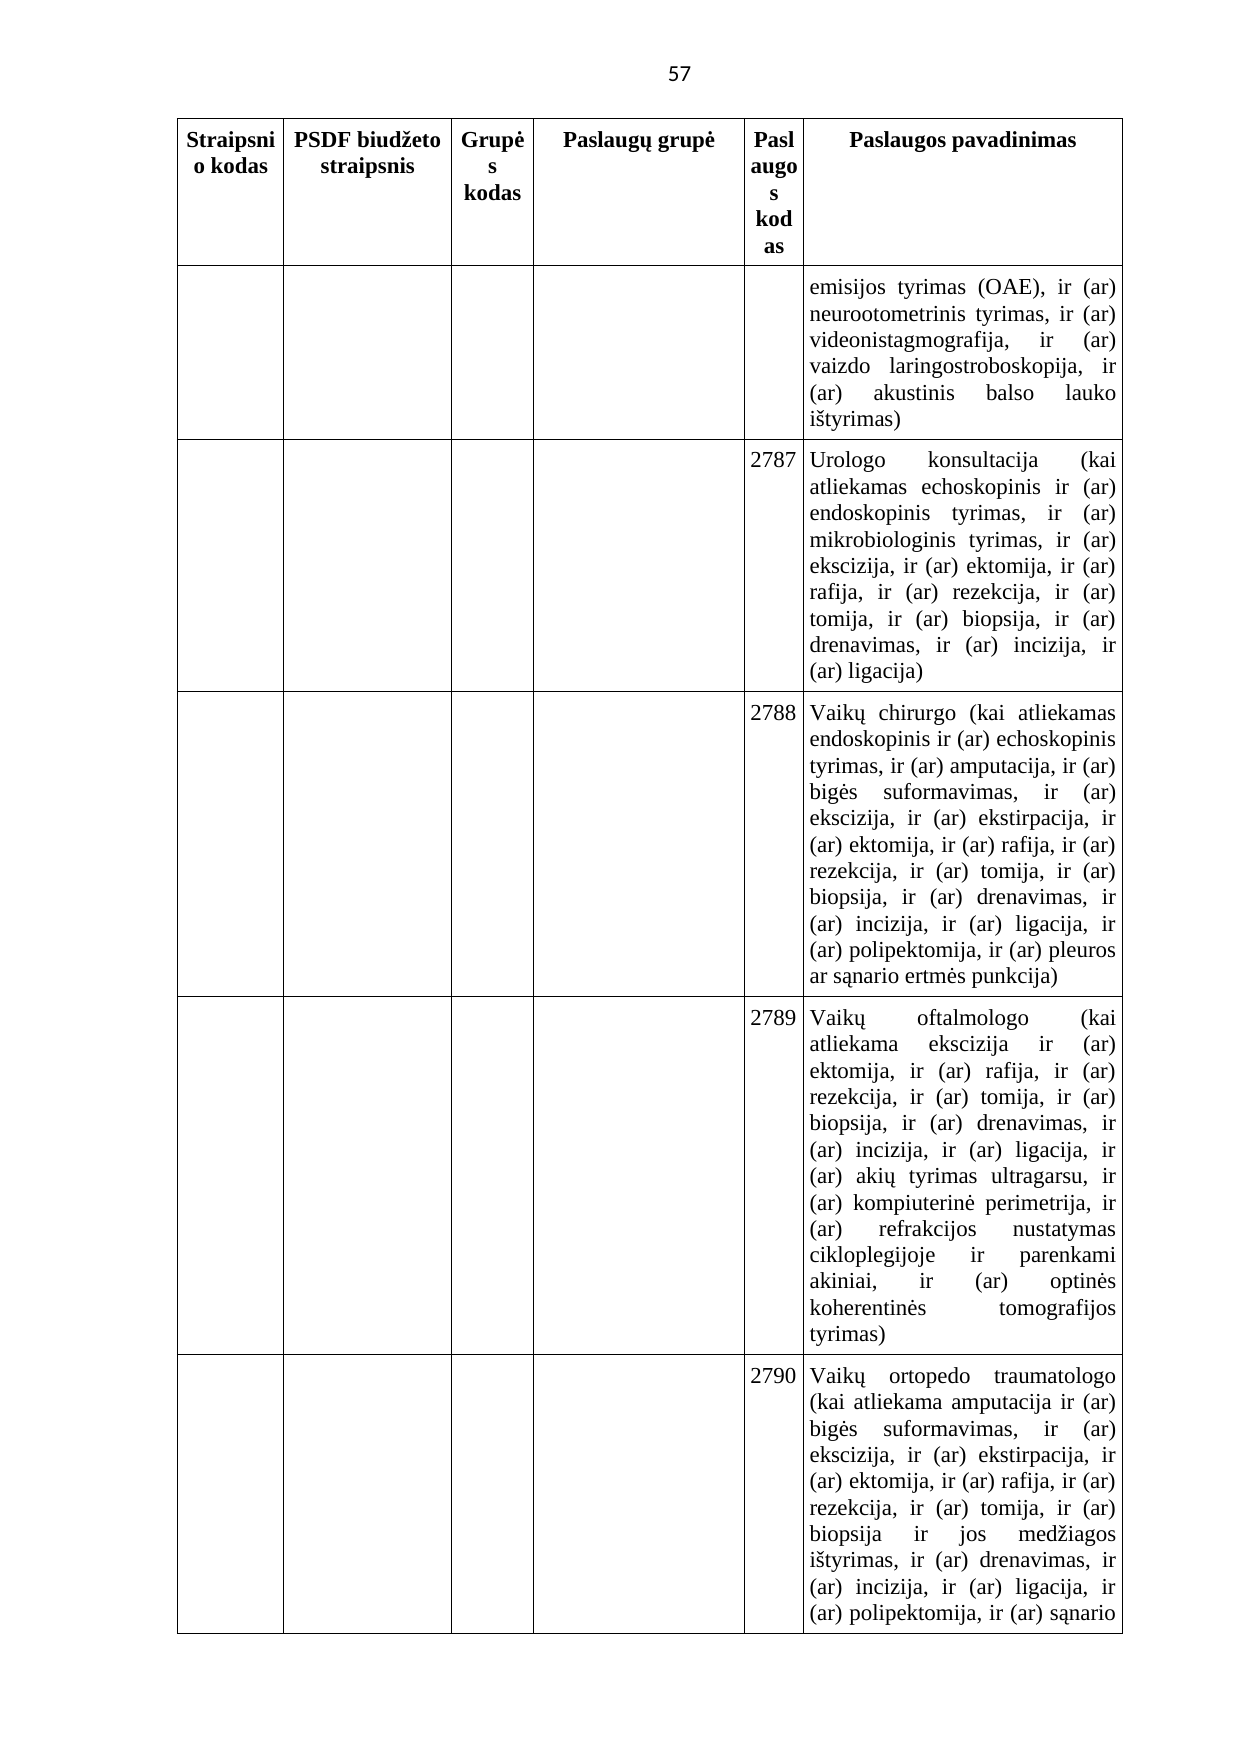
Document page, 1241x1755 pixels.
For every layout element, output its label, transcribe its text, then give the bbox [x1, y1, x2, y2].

table_cell 2787 [745, 440, 803, 691]
table_cell 2788 [745, 692, 803, 996]
table_cell [178, 692, 283, 996]
table_cell [534, 997, 744, 1354]
table_cell [178, 997, 283, 1354]
table_cell [534, 692, 744, 996]
table_cell [178, 266, 283, 438]
table_cell [452, 692, 533, 996]
table_cell [284, 440, 451, 691]
table_cell [284, 1355, 451, 1632]
table_cell [178, 1355, 283, 1632]
table_header Paslaugos kodas [745, 119, 803, 265]
table_cell Vaikų oftalmologo (kai atliekama ekscizija ir (ar) ektomija, ir (ar) rafija, ir (ar) rezekcija, ir (ar) tomija, ir (ar) biopsija, ir (ar) drenavimas, ir (ar) incizija, ir (ar) ligacija, ir (ar) akių tyrimas ultragarsu, ir (ar) kompiuterinė perimetrija, ir (ar) refrakcijos nustatymas cikloplegijoje ir parenkami akiniai, ir (ar) optinės koherentinės tomografijos tyrimas) [804, 997, 1122, 1354]
table_cell Urologo konsultacija (kai atliekamas echoskopinis ir (ar) endoskopinis tyrimas, ir (ar) mikrobiologinis tyrimas, ir (ar) ekscizija, ir (ar) ektomija, ir (ar) rafija, ir (ar) rezekcija, ir (ar) tomija, ir (ar) biopsija, ir (ar) drenavimas, ir (ar) incizija, ir (ar) ligacija) [804, 440, 1122, 691]
table_cell Vaikų ortopedo traumatologo (kai atliekama amputacija ir (ar) bigės suformavimas, ir (ar) ekscizija, ir (ar) ekstirpacija, ir (ar) ektomija, ir (ar) rafija, ir (ar) rezekcija, ir (ar) tomija, ir (ar) biopsija ir jos medžiagos ištyrimas, ir (ar) drenavimas, ir (ar) incizija, ir (ar) ligacija, ir (ar) polipektomija, ir (ar) sąnario [804, 1355, 1122, 1632]
table_cell Vaikų chirurgo (kai atliekamas endoskopinis ir (ar) echoskopinis tyrimas, ir (ar) amputacija, ir (ar) bigės suformavimas, ir (ar) ekscizija, ir (ar) ekstirpacija, ir (ar) ektomija, ir (ar) rafija, ir (ar) rezekcija, ir (ar) tomija, ir (ar) biopsija, ir (ar) drenavimas, ir (ar) incizija, ir (ar) ligacija, ir (ar) polipektomija, ir (ar) pleuros ar sąnario ertmės punkcija) [804, 692, 1122, 996]
table_header Straipsnio kodas [178, 119, 283, 265]
table_cell [534, 440, 744, 691]
table_header PSDF biudžeto straipsnis [284, 119, 451, 265]
table_cell [452, 440, 533, 691]
table_header Paslaugos pavadinimas [804, 119, 1122, 265]
table_cell 2790 [745, 1355, 803, 1632]
table_cell [745, 266, 803, 438]
table_cell [534, 266, 744, 438]
table_cell [534, 1355, 744, 1632]
table_cell [452, 1355, 533, 1632]
table_cell [452, 997, 533, 1354]
table_cell [284, 997, 451, 1354]
table_cell 2789 [745, 997, 803, 1354]
table_cell [284, 266, 451, 438]
table_cell [452, 266, 533, 438]
table_cell emisijos tyrimas (OAE), ir (ar) neurootometrinis tyrimas, ir (ar) videonistagmografija, ir (ar) vaizdo laringostroboskopija, ir (ar) akustinis balso lauko ištyrimas) [804, 266, 1122, 438]
table_cell [284, 692, 451, 996]
table_cell [178, 440, 283, 691]
table_header Paslaugų grupė [534, 119, 744, 265]
table_header Grupės kodas [452, 119, 533, 265]
